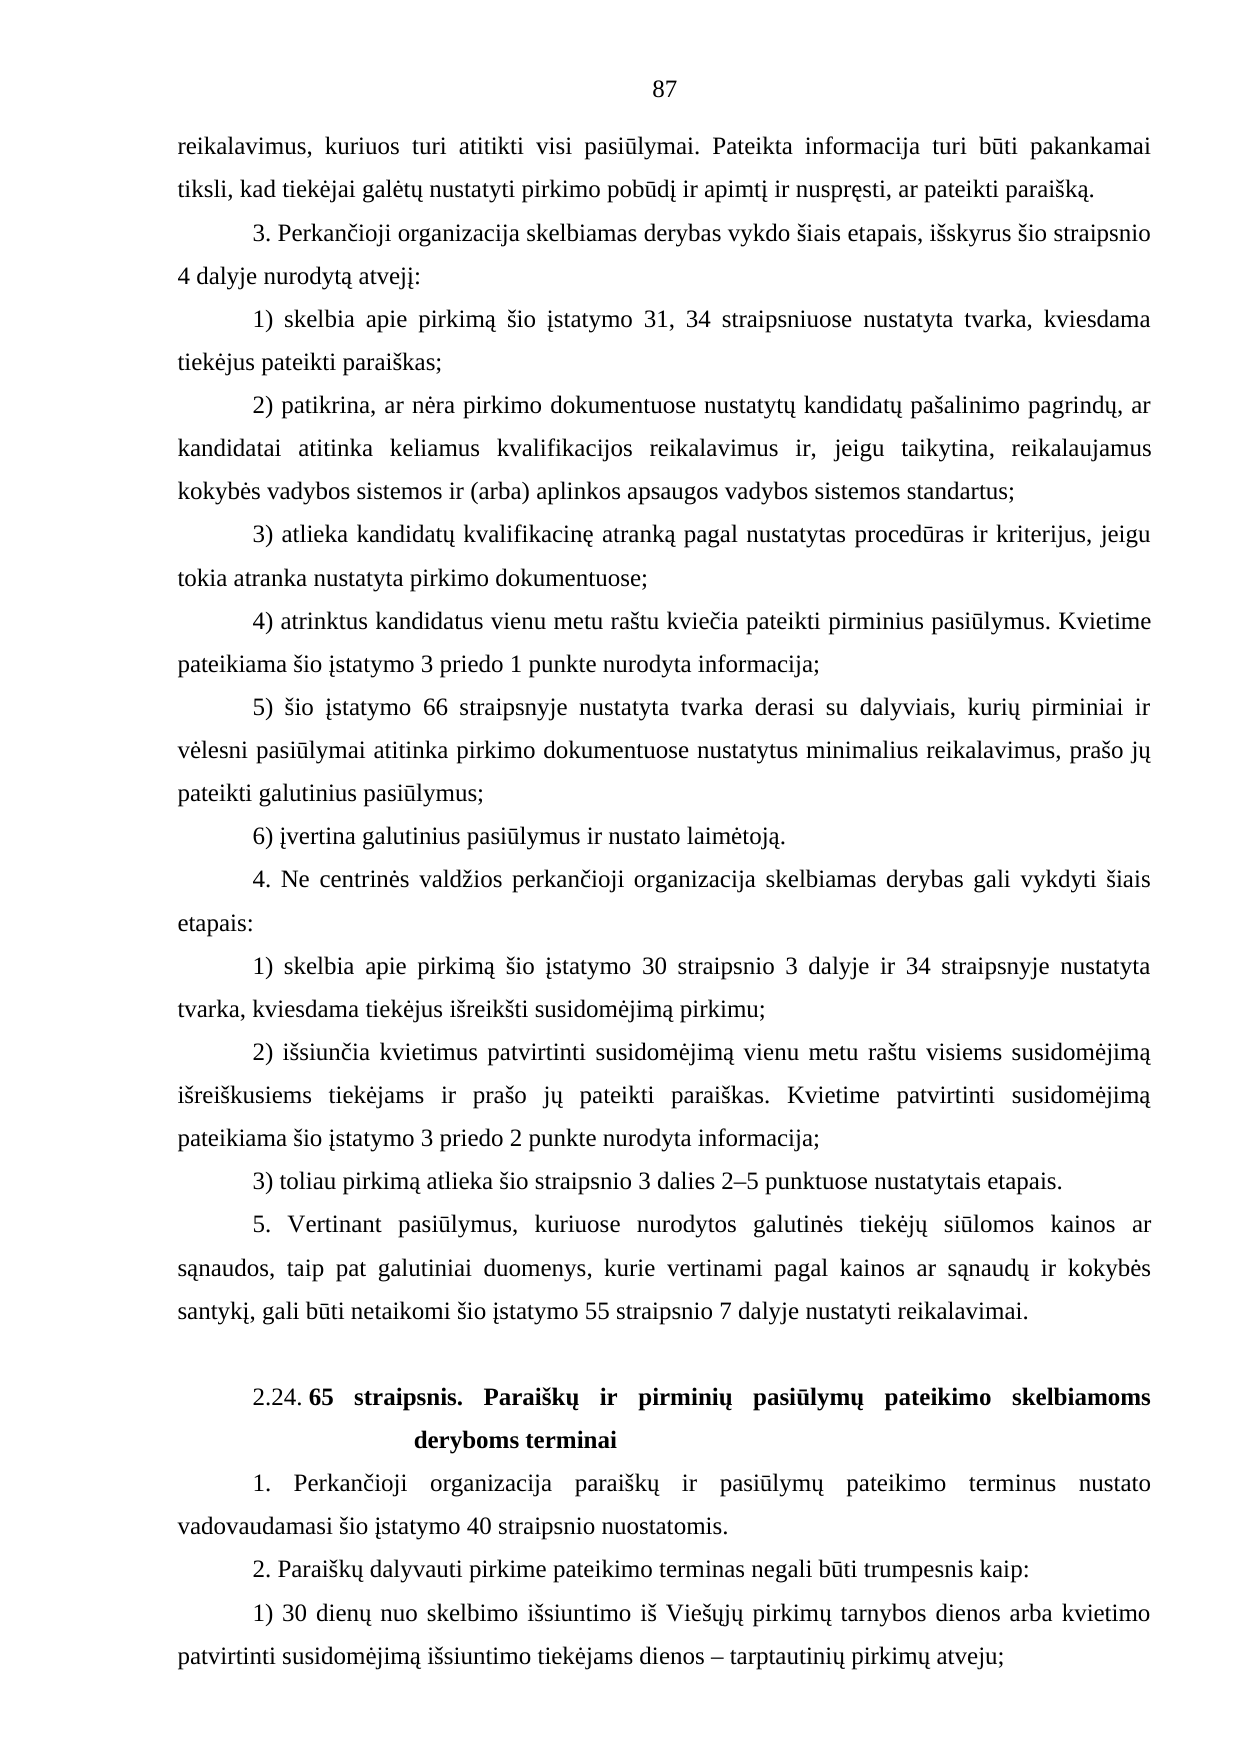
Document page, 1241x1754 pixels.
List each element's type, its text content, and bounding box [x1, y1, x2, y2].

text 4. Ne centrinės valdžios perkančioji organizacija skelbiamas derybas gali vykdyti šiais etapais: [177, 864, 1152, 936]
text 5. Vertinant pasiūlymus, kuriuose nurodytos galutinės tiekėjų siūlomos kainos ar sąnaudos, taip pat galutiniai duomenys, kurie vertinami pagal kainos ar sąnaudų ir kokybės santykį, gali būti netaikomi šio įstatymo 55 straipsnio 7 dalyje nustatyti reikalavimai. [177, 1209, 1152, 1324]
text 2) išsiunčia kvietimus patvirtinti susidomėjimą vienu metu raštu visiems susidomėjimą išreiškusiems tiekėjams ir prašo jų pateikti paraiškas. Kvietime patvirtinti susidomėjimą pateikiama šio įstatymo 3 priedo 2 punkte nurodyta informacija; [177, 1037, 1152, 1152]
text 3) atlieka kandidatų kvalifikacinę atranką pagal nustatytas procedūras ir kriterijus, jeigu tokia atranka nustatyta pirkimo dokumentuose; [177, 519, 1152, 591]
text 1. Perkančioji organizacija paraiškų ir pasiūlymų pateikimo terminus nustato vadovaudamasi šio įstatymo 40 straipsnio nuostatomis. [177, 1468, 1152, 1540]
text reikalavimus, kuriuos turi atitikti visi pasiūlymai. Pateikta informacija turi būti pakankamai tiksli, kad tiekėjai galėtų nustatyti pirkimo pobūdį ir apimtį ir nuspręsti, ar pateikti paraišką. [177, 131, 1152, 203]
text 4) atrinktus kandidatus vienu metu raštu kviečia pateikti pirminius pasiūlymus. Kvietime pateikiama šio įstatymo 3 priedo 1 punkte nurodyta informacija; [177, 606, 1152, 678]
subtitle 65 straipsnis. Paraiškų ir pirminių pasiūlymų pateikimo skelbiamoms deryboms terminai [252, 1382, 1152, 1454]
text 2. Paraiškų dalyvauti pirkime pateikimo terminas negali būti trumpesnis kaip: [177, 1554, 1152, 1583]
text 5) šio įstatymo 66 straipsnyje nustatyta tvarka derasi su dalyviais, kurių pirminiai ir vėlesni pasiūlymai atitinka pirkimo dokumentuose nustatytus minimalius reikalavimus, prašo jų pateikti galutinius pasiūlymus; [177, 692, 1152, 807]
text 1) 30 dienų nuo skelbimo išsiuntimo iš Viešųjų pirkimų tarnybos dienos arba kvietimo patvirtinti susidomėjimą išsiuntimo tiekėjams dienos – tarptautinių pirkimų atveju; [177, 1598, 1152, 1669]
text 6) įvertina galutinius pasiūlymus ir nustato laimėtoją. [177, 821, 1152, 850]
text 1) skelbia apie pirkimą šio įstatymo 31, 34 straipsniuose nustatyta tvarka, kviesdama tiekėjus pateikti paraiškas; [177, 304, 1152, 376]
text 3) toliau pirkimą atlieka šio straipsnio 3 dalies 2–5 punktuose nustatytais etapais. [177, 1166, 1152, 1195]
text 1) skelbia apie pirkimą šio įstatymo 30 straipsnio 3 dalyje ir 34 straipsnyje nustatyta tvarka, kviesdama tiekėjus išreikšti susidomėjimą pirkimu; [177, 951, 1152, 1023]
text 3. Perkančioji organizacija skelbiamas derybas vykdo šiais etapais, išskyrus šio straipsnio 4 dalyje nurodytą atvejį: [177, 218, 1152, 289]
text 2) patikrina, ar nėra pirkimo dokumentuose nustatytų kandidatų pašalinimo pagrindų, ar kandidatai atitinka keliamus kvalifikacijos reikalavimus ir, jeigu taikytina, reikalaujamus kokybės vadybos sistemos ir (arba) aplinkos apsaugos vadybos sistemos standartus; [177, 390, 1152, 505]
